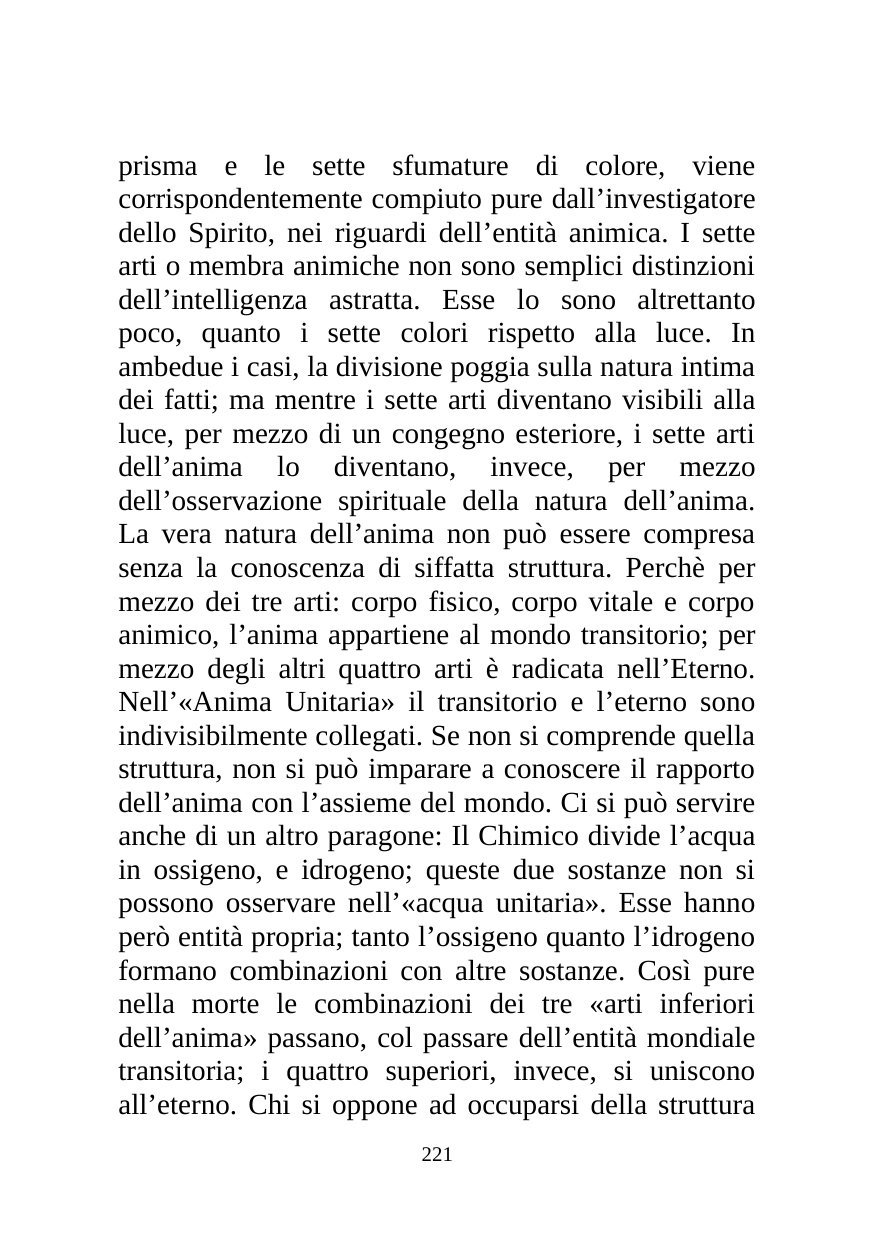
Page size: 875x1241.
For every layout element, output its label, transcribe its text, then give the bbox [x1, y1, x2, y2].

text prisma e le sette sfumature di colore, viene corrispondentemente compiuto pure dall’investigatore dello Spirito, nei riguardi dell’entità animica. I sette arti o membra animiche non sono semplici distinzioni dell’intelligenza astratta. Esse lo sono altrettanto poco, quanto i sette colori rispetto alla luce. In ambedue i casi, la divisione poggia sulla natura intima dei fatti; ma mentre i sette arti diventano visibili alla luce, per mezzo di un congegno esteriore, i sette arti dell’anima lo diventano, invece, per mezzo dell’osservazione spirituale della natura dell’anima. La vera natura dell’anima non può essere compresa senza la conoscenza di siffatta struttura. Perchè per mezzo dei tre arti: corpo fisico, corpo vitale e corpo animico, l’anima appartiene al mondo transitorio; per mezzo degli altri quattro arti è radicata nell’Eterno. Nell’«Anima Unitaria» il transitorio e l’eterno sono indivisibilmente collegati. Se non si comprende quella struttura, non si può imparare a conoscere il rapporto dell’anima con l’assieme del mondo. Ci si può servire anche di un altro paragone: Il Chimico divide l’acqua in ossigeno, e idrogeno; queste due sostanze non si possono osservare nell’«acqua unitaria». Esse hanno però entità propria; tanto l’ossigeno quanto l’idrogeno formano combinazioni con altre sostanze. Così pure nella morte le combinazioni dei tre «arti inferiori dell’anima» passano, col passare dell’entità mondiale transitoria; i quattro superiori, invece, si uniscono all’eterno. Chi si oppone ad occuparsi della struttura [118, 148, 756, 1120]
